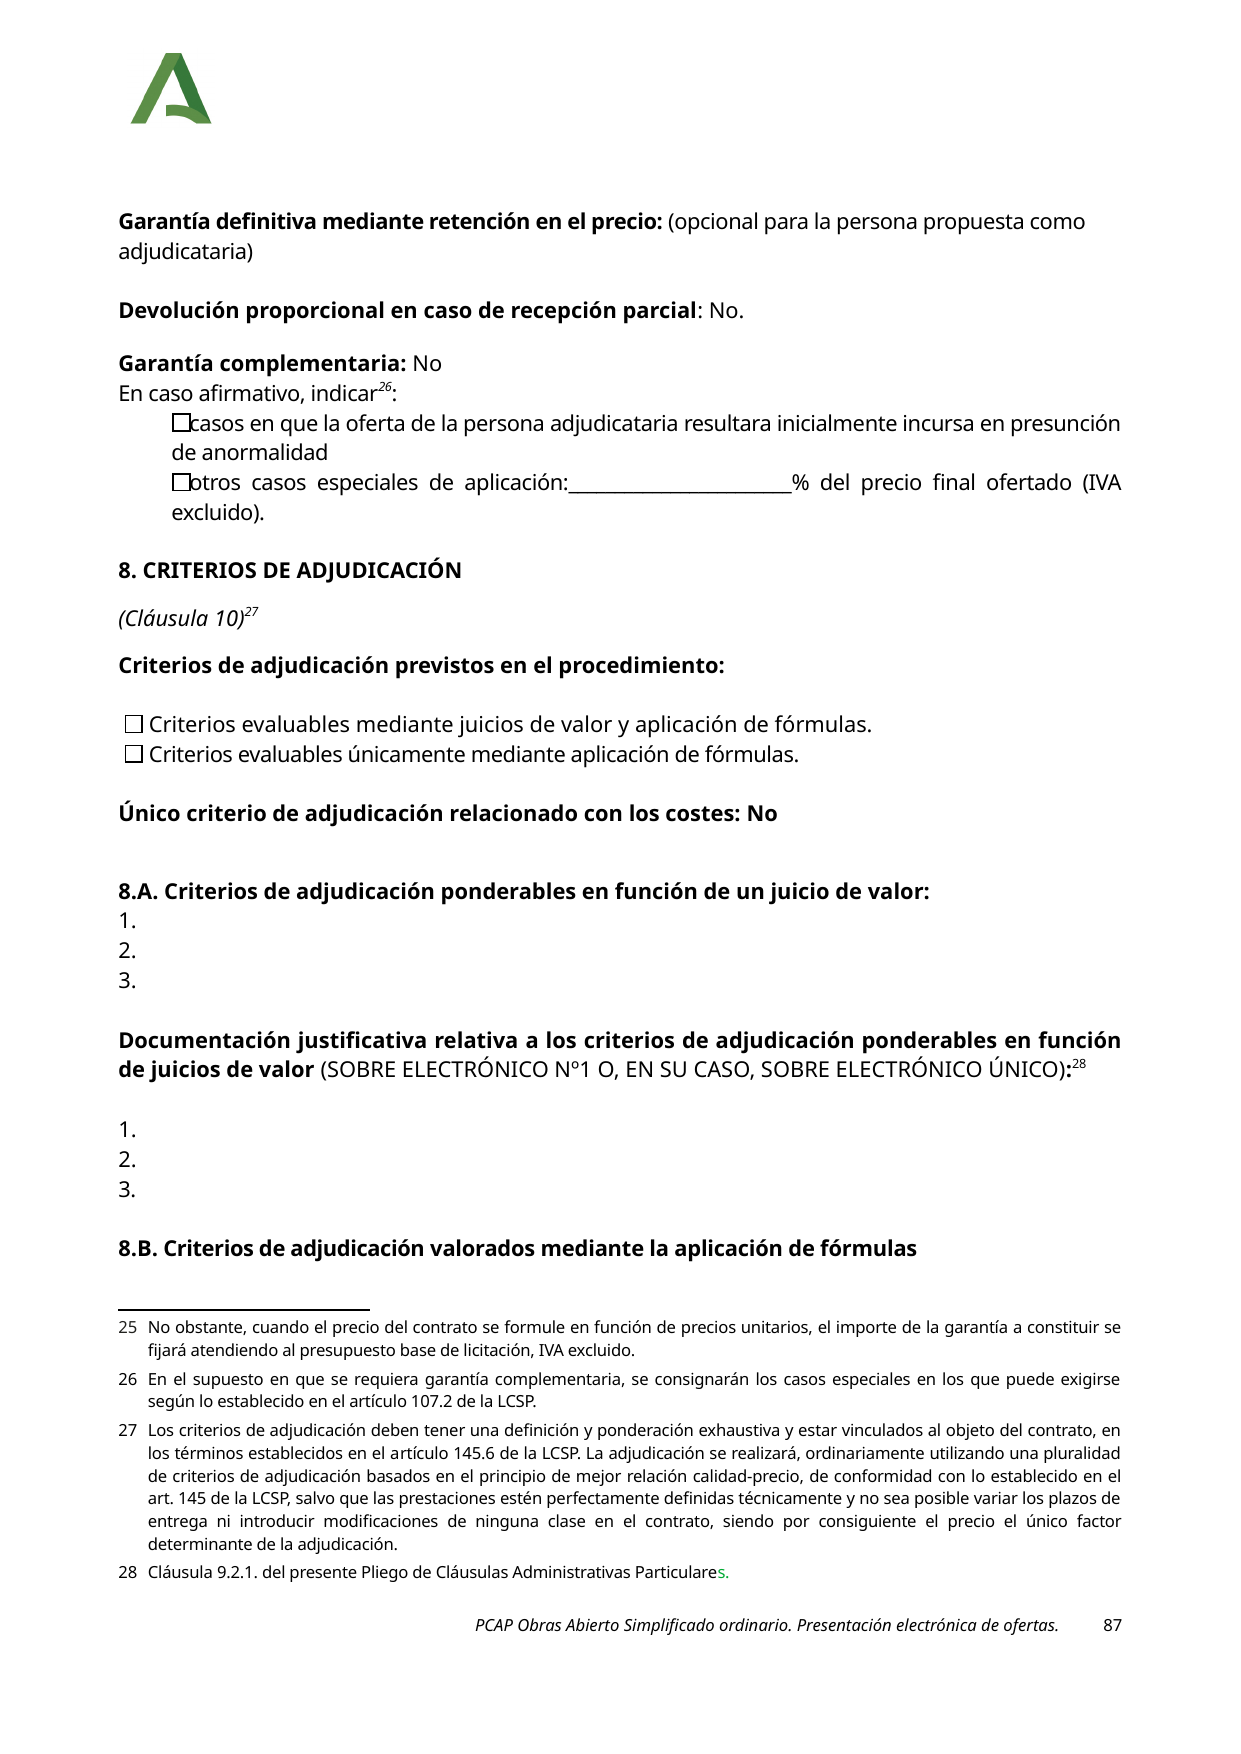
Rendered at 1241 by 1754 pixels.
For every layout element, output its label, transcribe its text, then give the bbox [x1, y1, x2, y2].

text Criterios evaluables únicamente mediante aplicación de fórmulas. [118, 739, 1122, 769]
text Cláusula 9.2.1. del presente Pliego de Cláusulas Administrativas Particulares. [118, 1561, 1122, 1584]
text En caso afirmativo, indicar: [118, 378, 1122, 408]
text 1. [118, 1114, 1122, 1144]
text (Cláusula 10) [118, 603, 1122, 633]
text 8.B. Criterios de adjudicación valorados mediante la aplicación de fórmulas [118, 1233, 1122, 1263]
text 2. [118, 935, 1122, 965]
text Garantía definitiva mediante retención en el precio: (opcional para la persona propuesta como adjudicataria) [118, 206, 1122, 266]
text 2. [118, 1144, 1122, 1174]
text 8.A. Criterios de adjudicación ponderables en función de un juicio de valor: [118, 876, 1122, 906]
text Garantía complementaria: No [118, 348, 1122, 378]
text 8. CRITERIOS DE ADJUDICACIÓN [118, 556, 1122, 585]
text En el supuesto en que se requiera garantía complementaria, se consignarán los casos especiales en los que puede exigirse según lo establecido en el artículo 107.2 de la LCSP. [118, 1367, 1122, 1413]
text Documentación justificativa relativa a los criterios de adjudicación ponderables en función de juicios de valor (SOBRE ELECTRÓNICO Nº1 O, EN SU CASO, SOBRE ELECTRÓNICO ÚNICO): [118, 1025, 1122, 1084]
text 3. [118, 1174, 1122, 1203]
text 3. [118, 965, 1122, 995]
text Criterios de adjudicación previstos en el procedimiento: [118, 651, 1122, 680]
text Los criterios de adjudicación deben tener una definición y ponderación exhaustiva y estar vinculados al objeto del contrato, en los términos establecidos en el artículo 145.6 de la LCSP. La adjudicación se realizará, ordinariamente utilizando una pluralidad de criterios de adjudicación basados en el principio de mejor relación calidad-precio, de conformidad con lo establecido en el art. 145 de la LCSP, salvo que las prestaciones estén perfectamente definidas técnicamente y no sea posible variar los plazos de entrega ni introducir modificaciones de ninguna clase en el contrato, siendo por consiguiente el precio el único factor determinante de la adjudicación. [118, 1419, 1122, 1555]
text 1. [118, 906, 1122, 935]
text Criterios evaluables mediante juicios de valor y aplicación de fórmulas. [118, 709, 1122, 739]
text casos en que la oferta de la persona adjudicataria resultara inicialmente incursa en presunción de anormalidad [171, 408, 1122, 467]
picture [127, 48, 216, 128]
text Devolución proporcional en caso de recepción parcial: No. [118, 296, 1122, 325]
text No obstante, cuando el precio del contrato se formule en función de precios unitarios, el importe de la garantía a constituir se fijará atendiendo al presupuesto base de licitación, IVA excluido. [118, 1316, 1122, 1361]
text Único criterio de adjudicación relacionado con los costes: No [118, 798, 1122, 828]
text otros casos especiales de aplicación:________________________% del precio final ofertado (IVA excluido). [171, 467, 1122, 527]
